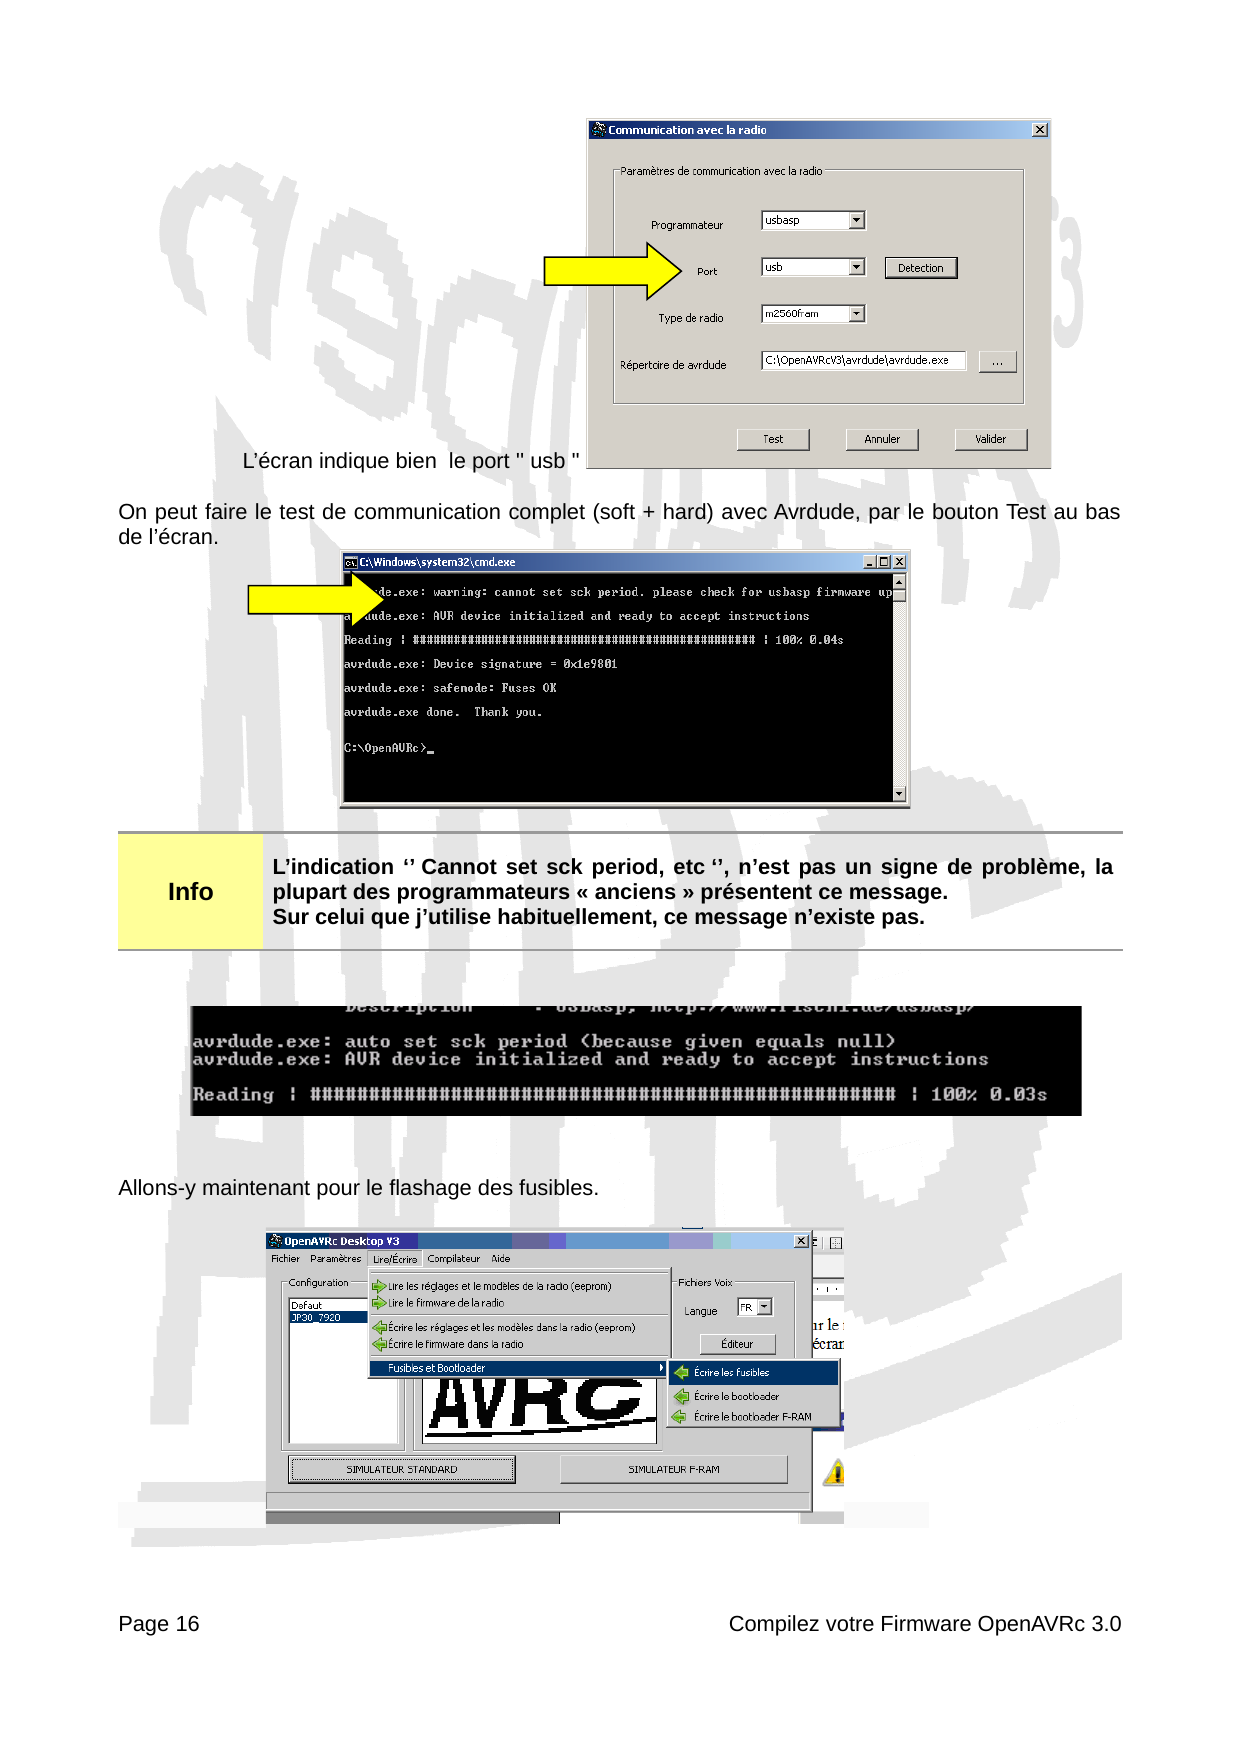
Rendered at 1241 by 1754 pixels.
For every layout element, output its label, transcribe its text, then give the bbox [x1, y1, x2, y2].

table_header Info [118, 834, 263, 949]
text Allons-y maintenant pour le flashage des fusibles. [118, 1175, 1122, 1201]
picture [339, 549, 911, 809]
text On peut faire le test de communication complet (soft + hard) avec Avrdude, par le bouton Test au bas de l’écran. [118, 499, 1122, 549]
picture [586, 118, 1052, 469]
table_header L’indication ‘’ Cannot set sck period, etc ‘’, n’est pas un signe de problème, la plupart des programmateurs « anciens » présentent ce message. Sur celui que j’utilise habituellement, ce message n’existe pas. [264, 834, 1122, 949]
text L’écran indique bien le port '' usb '' [118, 118, 1122, 473]
